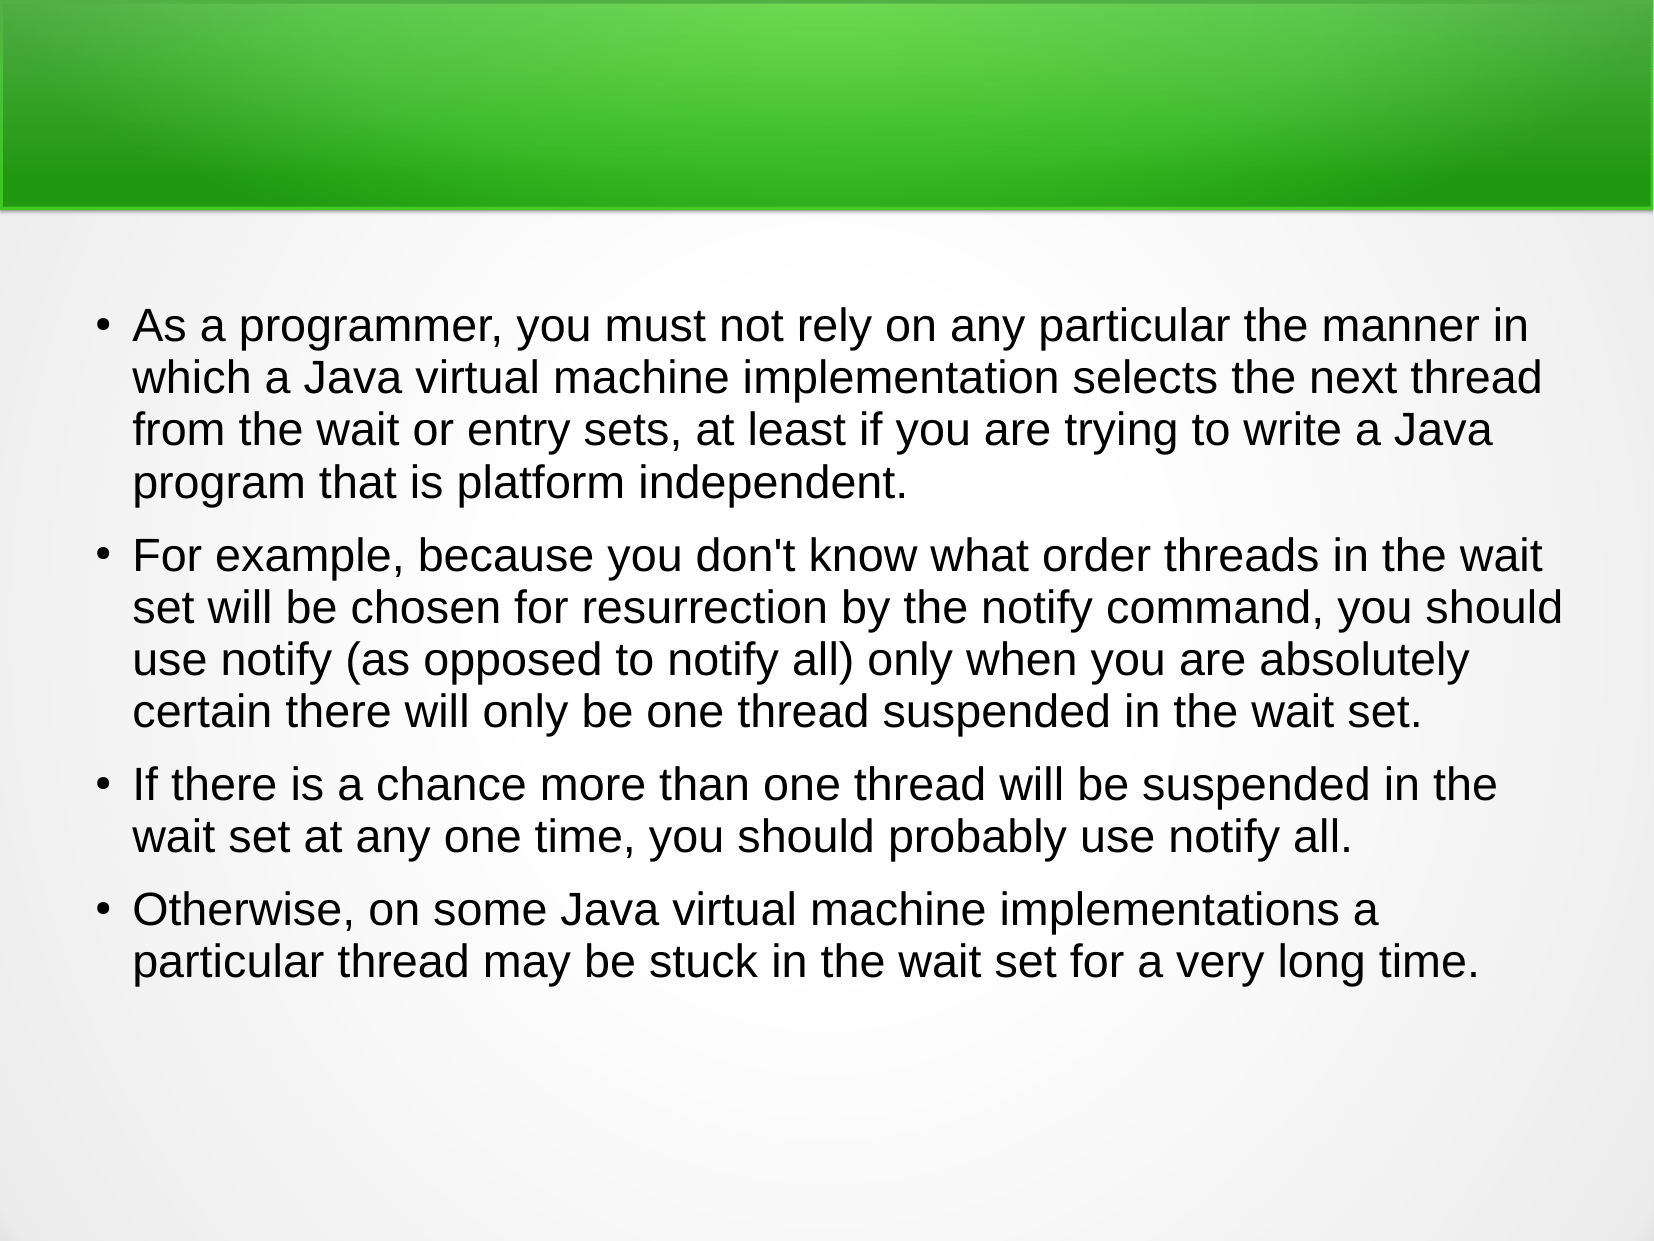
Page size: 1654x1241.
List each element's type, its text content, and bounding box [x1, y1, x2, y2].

list As a programmer, you must not rely on any particular the manner in which a Java virtual machine implementation selects the next thread from the wait or entry sets, at least if you are trying to write a Java program that is platform independent. For example, because you don't know what order threads in the wait set will be chosen for resurrection by the notify command, you should use notify (as opposed to notify all) only when you are absolutely certain there will only be one thread suspended in the wait set. If there is a chance more than one thread will be suspended in the wait set at any one time, you should probably use notify all. Otherwise, on some Java virtual machine implementations a particular thread may be stuck in the wait set for a very long time. [82, 299, 1571, 1019]
